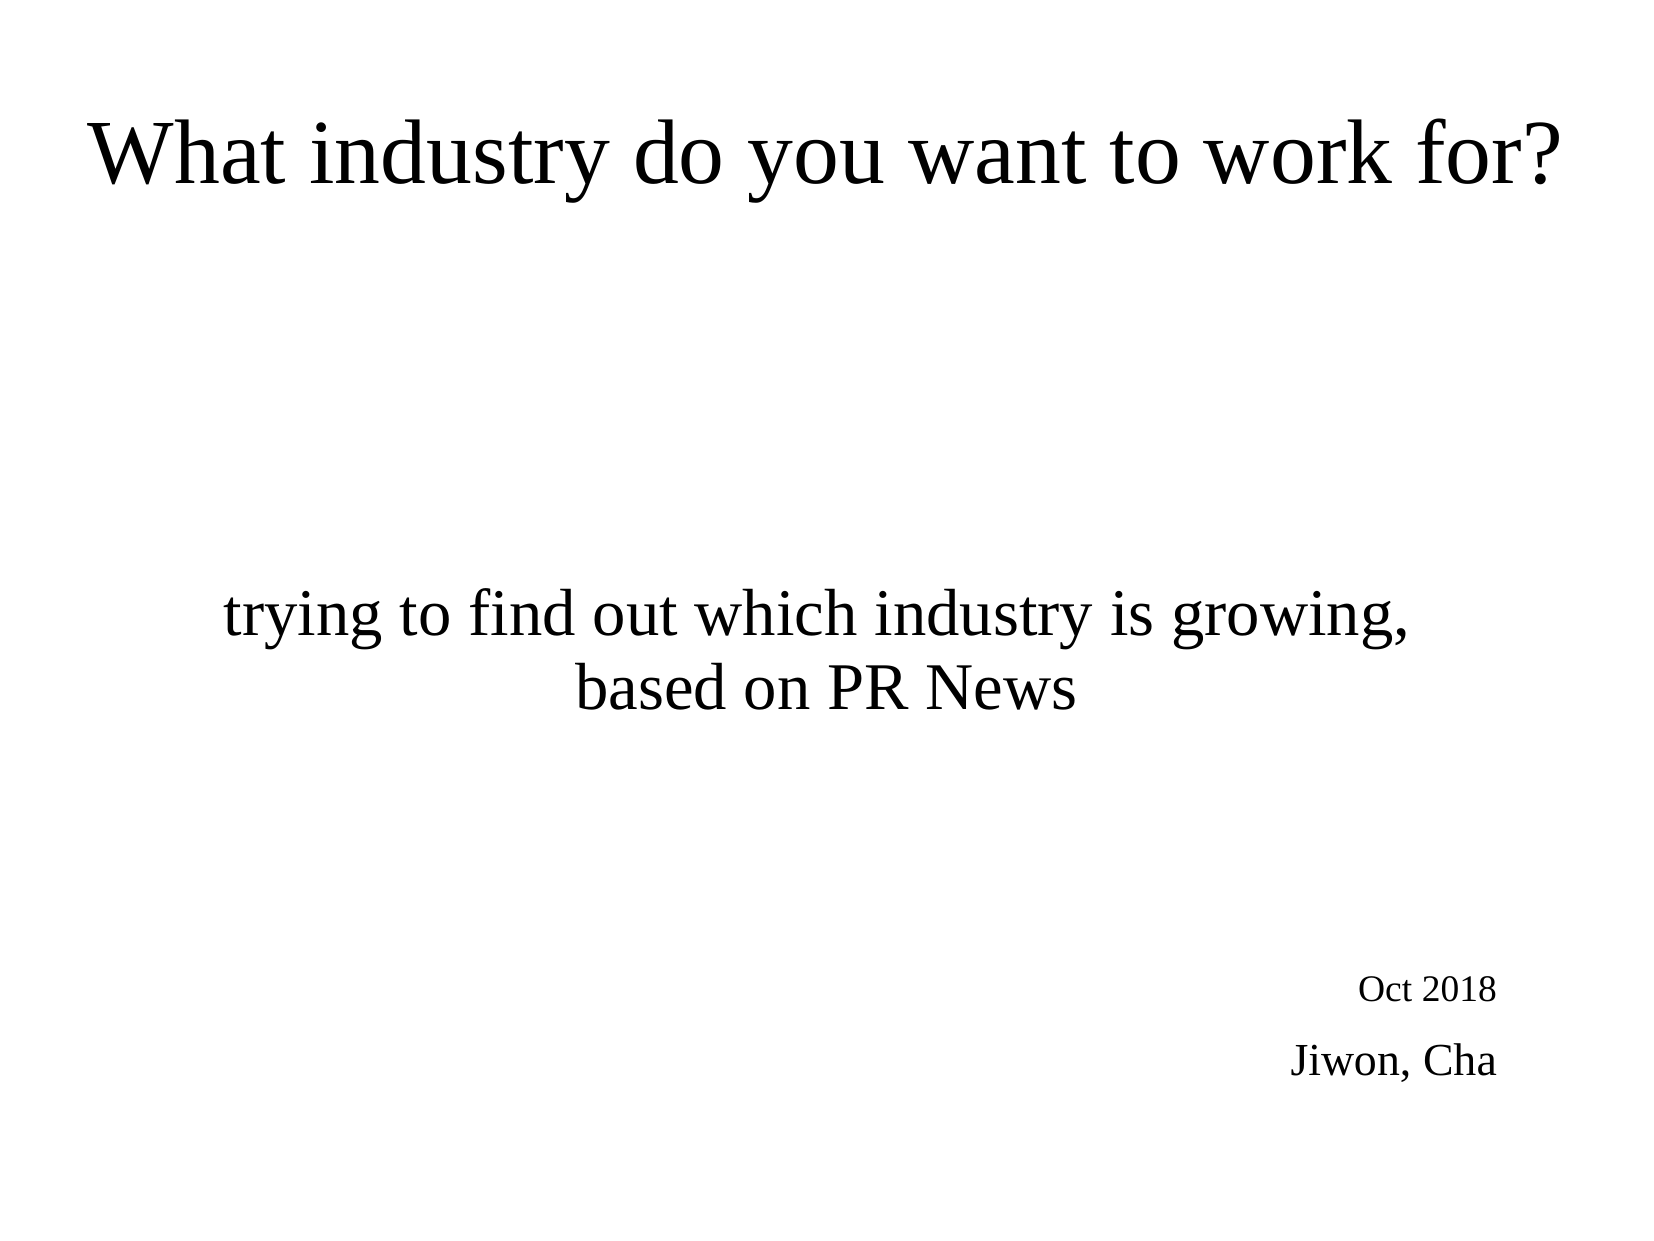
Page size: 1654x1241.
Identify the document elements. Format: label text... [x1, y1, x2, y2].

text_box Jiwon, Cha [1275, 1027, 1512, 1098]
text_box Oct 2018 [1343, 960, 1512, 1022]
title What industry do you want to work for? [82, 49, 1571, 257]
subtitle trying to find out which industry is growing, based on PR News [82, 290, 1571, 1010]
